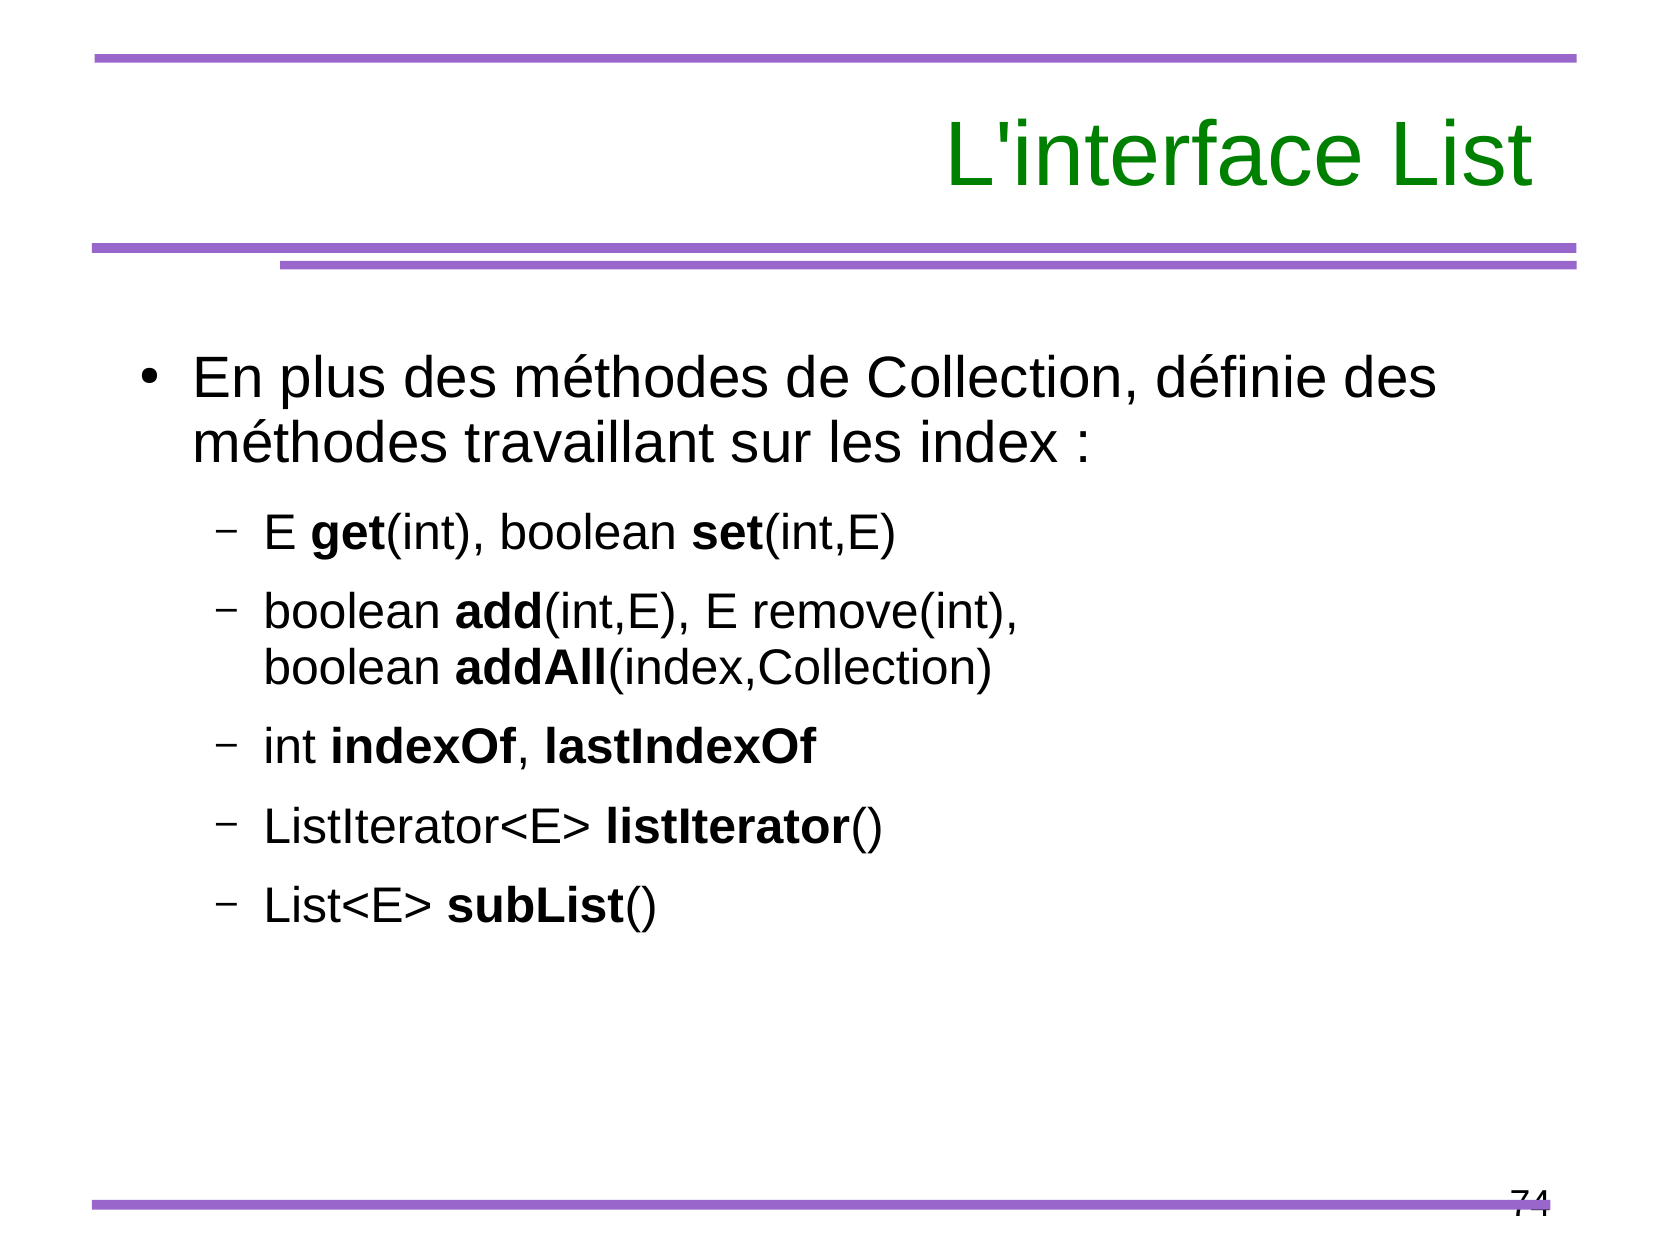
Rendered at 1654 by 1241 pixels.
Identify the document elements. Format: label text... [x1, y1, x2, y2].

title L'interface List [121, 49, 1534, 257]
list En plus des méthodes de Collection, définie des méthodes travaillant sur les index : E get(int), boolean set(int,E) boolean add(int,E), E remove(int), boolean addAll(index,Collection) int indexOf, lastIndexOf ListIterator<E> listIterator() List<E> subList() [121, 344, 1534, 1127]
